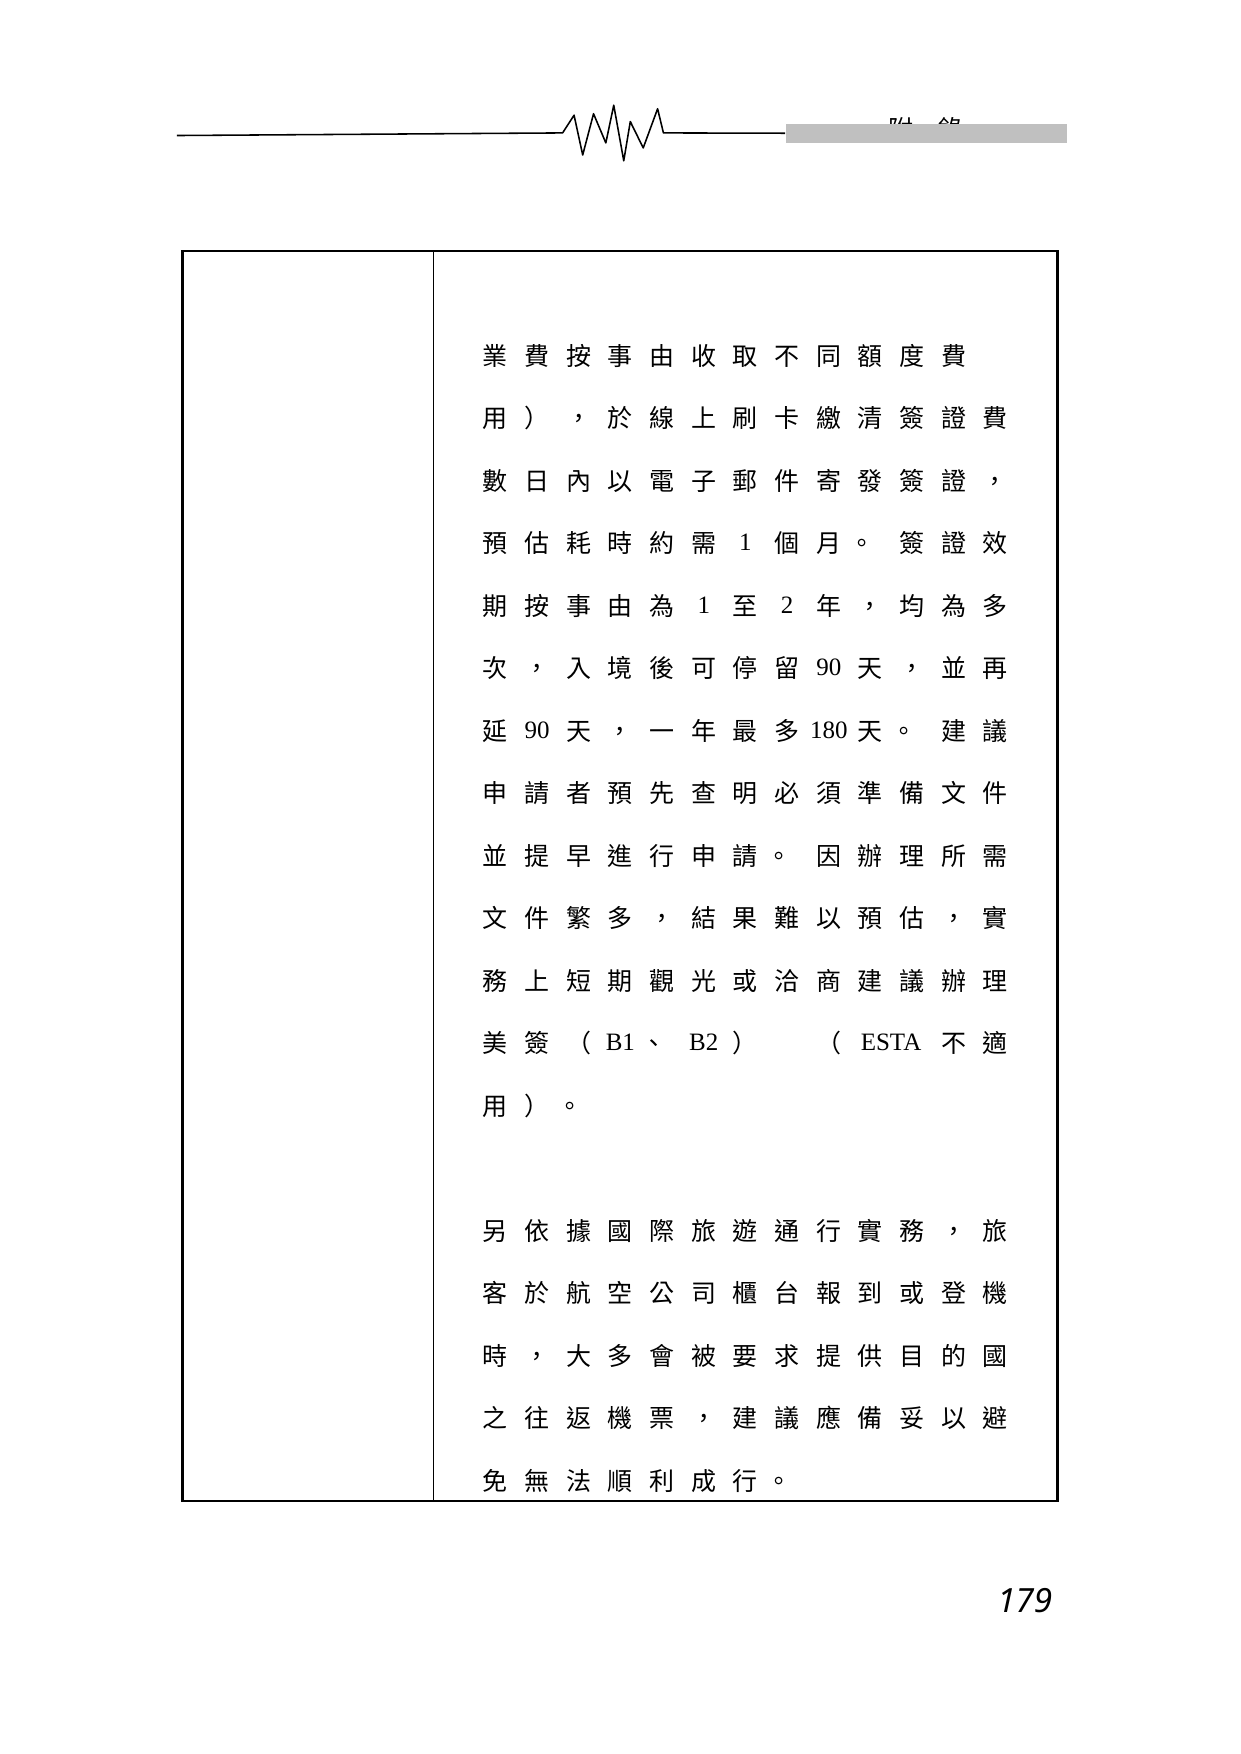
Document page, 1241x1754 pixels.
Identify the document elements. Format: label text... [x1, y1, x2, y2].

table_cell 業費按事由收取不同額度費用），於線上刷卡繳清簽證費數日內以電子郵件寄發簽證，預估耗時約需1個月。簽證效期按事由為1至2年，均為多次，入境後可停留90天，並再延90天，一年最多180天。建議申請者預先查明必須準備文件並提早進行申請。因辦理所需文件繁多，結果難以預估，實務上短期觀光或洽商建議辦理美簽（B1、B2） （ESTA不適用）。 另依據國際旅遊通行實務，旅客於航空公司櫃台報到或登機時，大多會被要求提供目的國之往返機票，建議應備妥以避免無法順利成行。 [434, 252, 1056, 1500]
table_cell [184, 252, 433, 1500]
